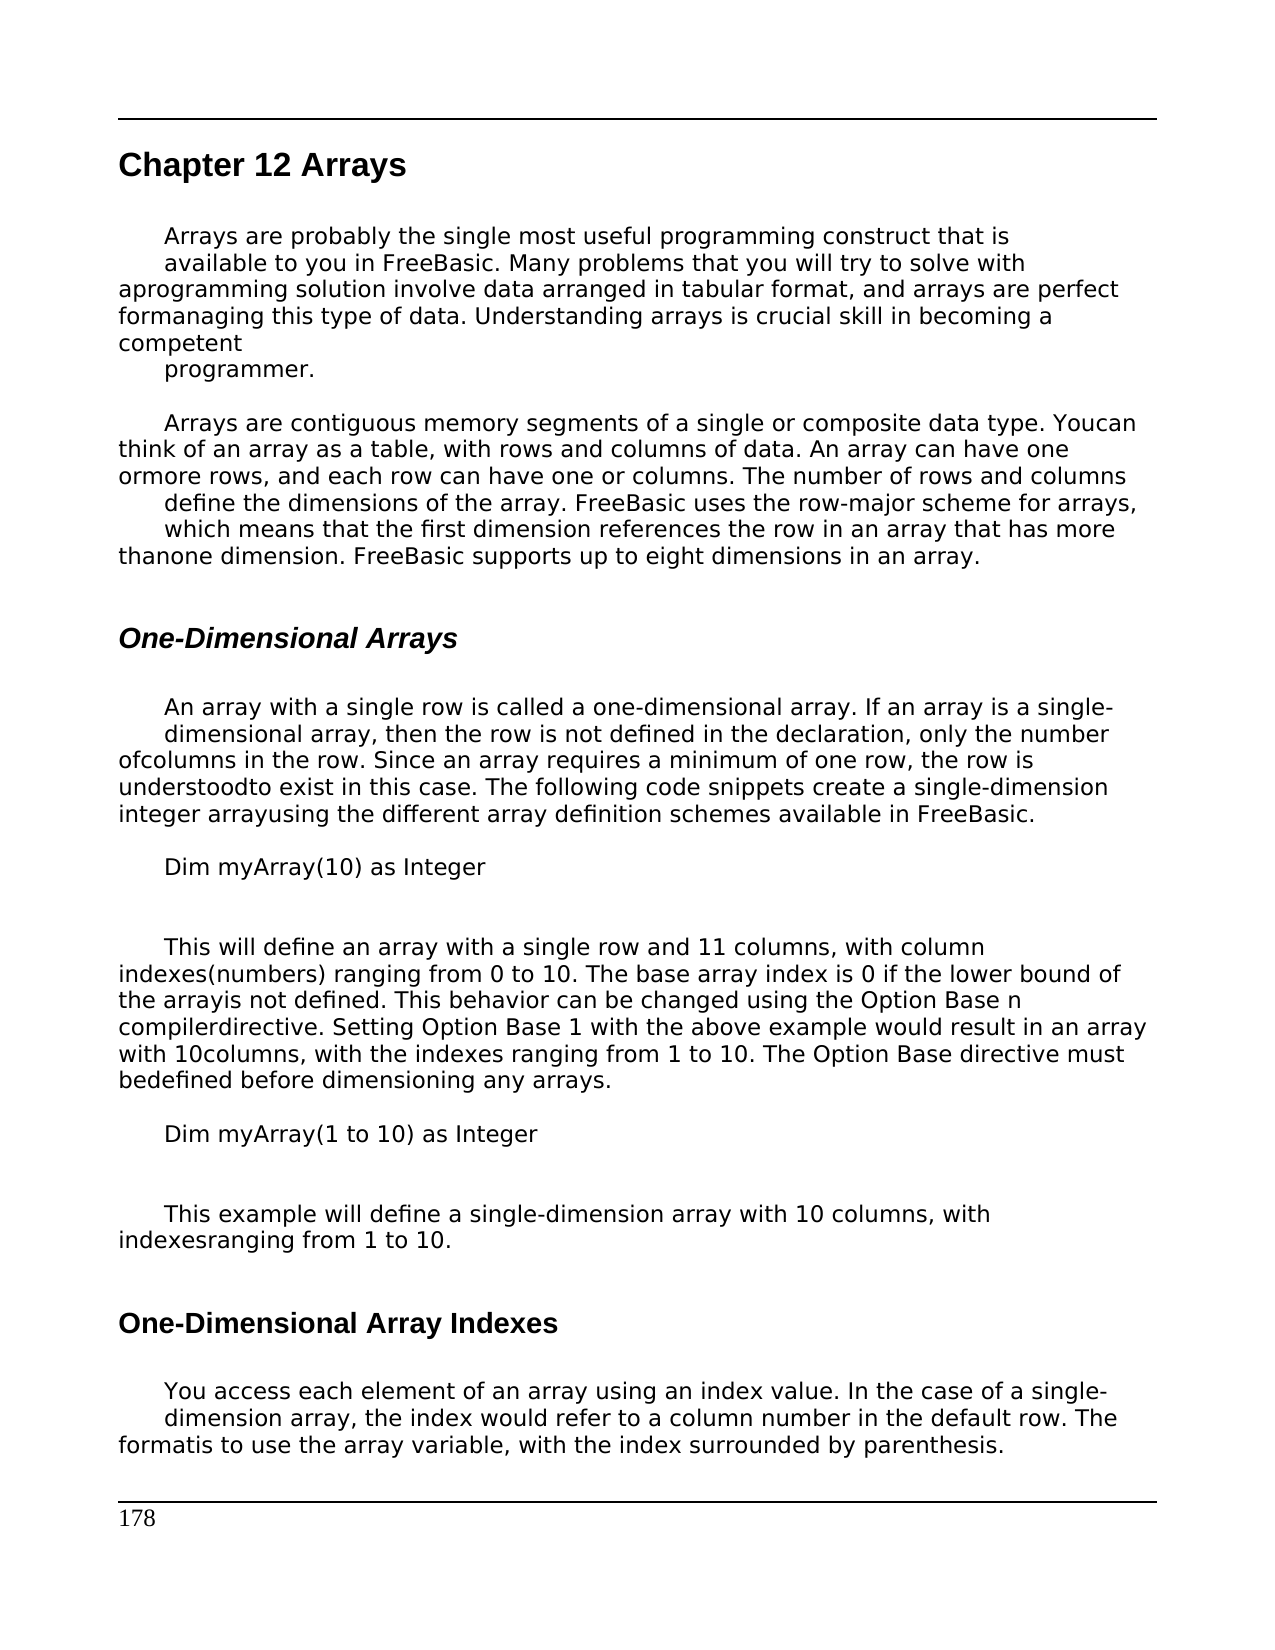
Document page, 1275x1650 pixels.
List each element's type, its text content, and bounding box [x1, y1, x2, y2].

text available to you in FreeBasic. Many problems that you will try to solve with aprogramming solution involve data arranged in tabular format, and arrays are perfect formanaging this type of data. Understanding arrays is crucial skill in becoming a competent [118, 250, 1157, 356]
text define the dimensions of the array. FreeBasic uses the row-major scheme for arrays, [118, 490, 1157, 516]
text dimension array, the index would refer to a column number in the default row. The formatis to use the array variable, with the index surrounded by parenthesis. [118, 1405, 1157, 1458]
text Arrays are probably the single most useful programming construct that is [118, 223, 1157, 250]
text This will define an array with a single row and 11 columns, with column indexes(numbers) ranging from 0 to 10. The base array index is 0 if the lower bound of the arrayis not defined. This behavior can be changed using the Option Base n compilerdirective. Setting Option Base 1 with the above example would result in an array with 10columns, with the indexes ranging from 1 to 10. The Option Base directive must bedefined before dimensioning any arrays. [118, 934, 1157, 1094]
text Arrays are contiguous memory segments of a single or composite data type. Youcan think of an array as a table, with rows and columns of data. An array can have one ormore rows, and each row can have one or columns. The number of rows and columns [118, 410, 1157, 490]
subtitle One-Dimensional Array Indexes [118, 1306, 1157, 1339]
text Dim myArray(10) as Integer [118, 854, 1157, 881]
text programmer. [118, 356, 1157, 383]
text Dim myArray(1 to 10) as Integer [118, 1121, 1157, 1147]
text dimensional array, then the row is not defined in the declaration, only the number ofcolumns in the row. Since an array requires a minimum of one row, the row is understoodto exist in this case. The following code snippets create a single-dimension integer arrayusing the different array definition schemes available in FreeBasic. [118, 721, 1157, 827]
subtitle One-Dimensional Arrays [118, 621, 1157, 655]
subtitle Chapter 12 Arrays [118, 145, 1157, 184]
text This example will define a single-dimension array with 10 columns, with indexesranging from 1 to 10. [118, 1201, 1157, 1254]
text which means that the first dimension references the row in an array that has more thanone dimension. FreeBasic supports up to eight dimensions in an array. [118, 516, 1157, 570]
text You access each element of an array using an index value. In the case of a single- [118, 1378, 1157, 1405]
text An array with a single row is called a one-dimensional array. If an array is a single- [118, 694, 1157, 721]
